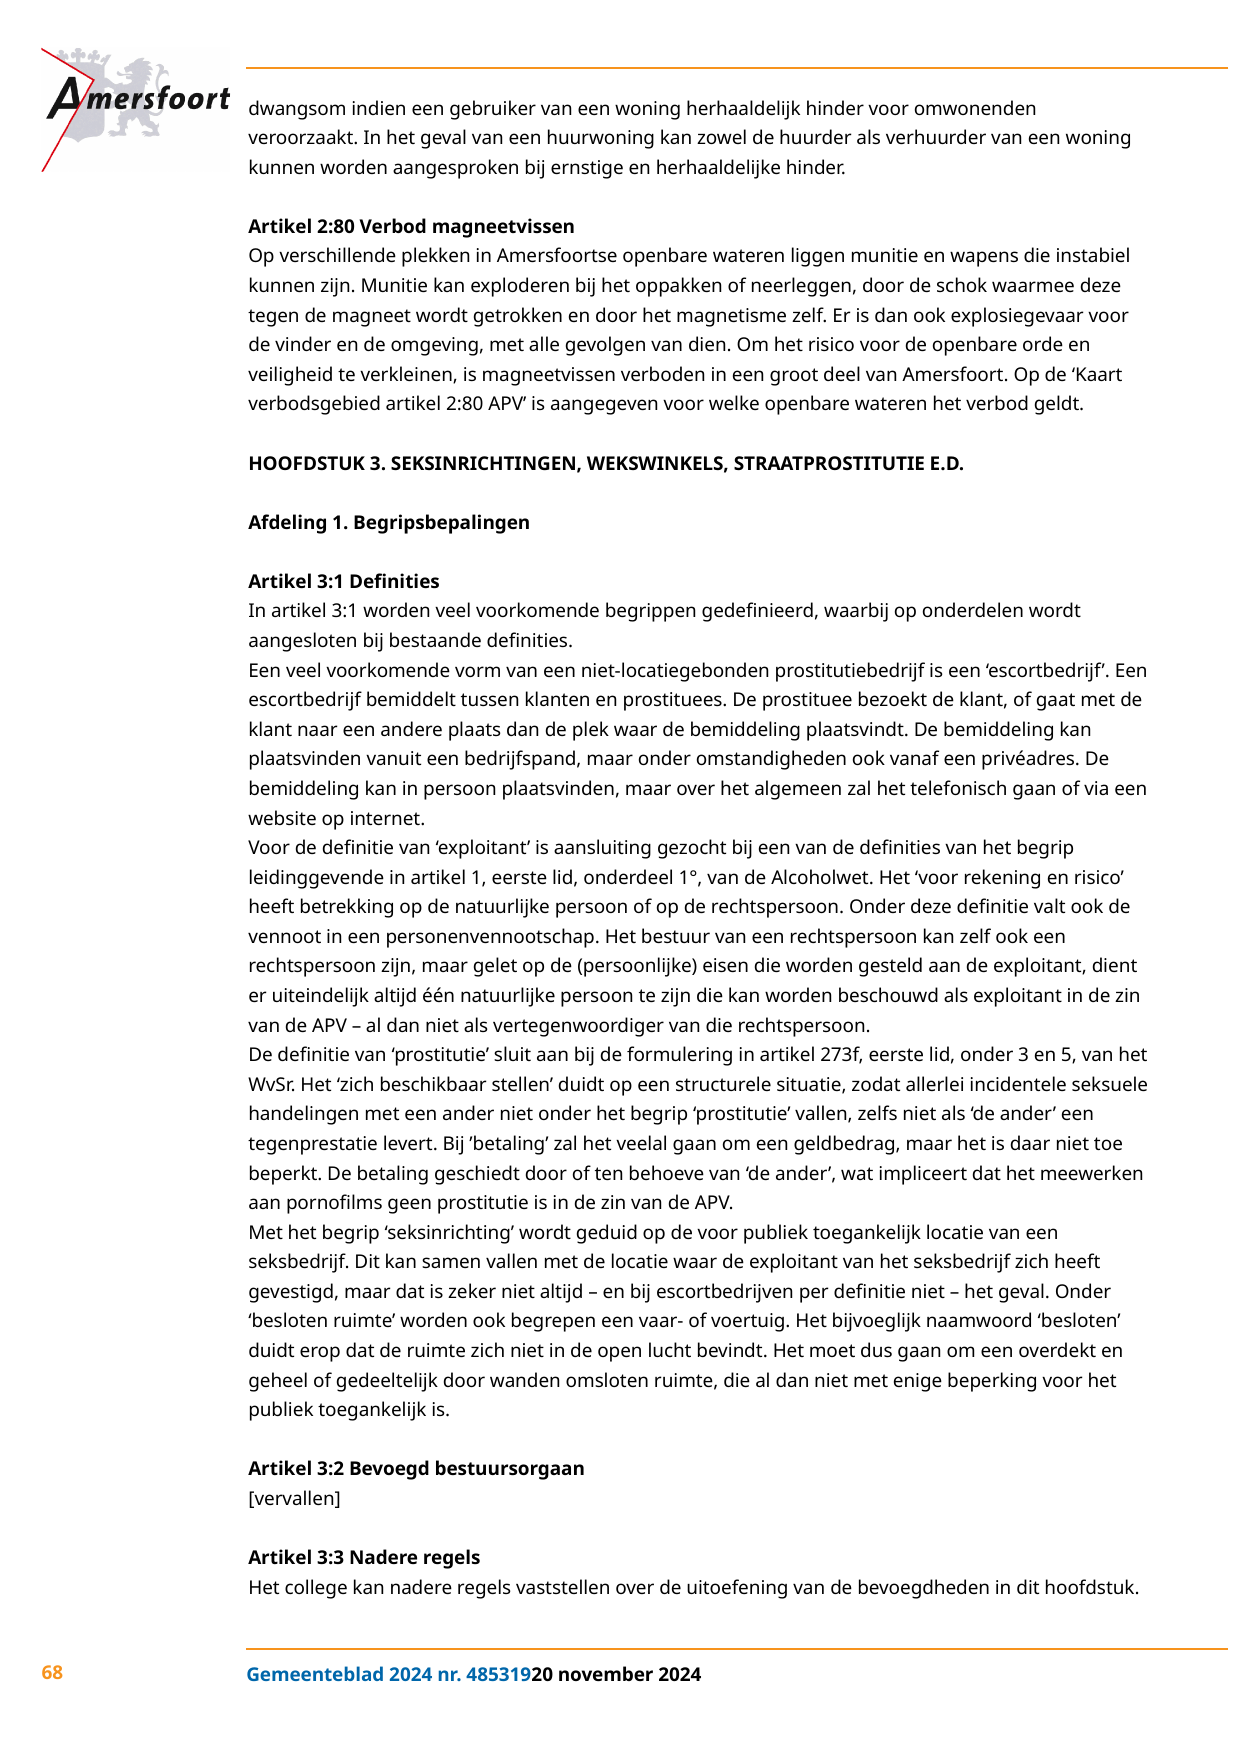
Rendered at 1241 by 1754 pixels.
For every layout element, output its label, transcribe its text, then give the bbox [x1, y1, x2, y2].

text De definitie van ‘prostitutie’ sluit aan bij de formulering in artikel 273f, eerste lid, onder 3 en 5, van het WvSr. Het ‘zich beschikbaar stellen’ duidt op een structurele situatie, zodat allerlei incidentele seksuele handelingen met een ander niet onder het begrip ‘prostitutie’ vallen, zelfs niet als ‘de ander’ een tegenprestatie levert. Bij ’betaling’ zal het veelal gaan om een geldbedrag, maar het is daar niet toe beperkt. De betaling geschiedt door of ten behoeve van ‘de ander’, wat impliceert dat het meewerken aan pornofilms geen prostitutie is in de zin van de APV. [248, 1041, 1152, 1215]
picture [41, 47, 231, 172]
text Met het begrip ‘seksinrichting’ wordt geduid op de voor publiek toegankelijk locatie van een seksbedrijf. Dit kan samen vallen met de locatie waar de exploitant van het seksbedrijf zich heeft gevestigd, maar dat is zeker niet altijd – en bij escortbedrijven per definitie niet – het geval. Onder ‘besloten ruimte’ worden ook begrepen een vaar- of voertuig. Het bijvoeglijk naamwoord ‘besloten’ duidt erop dat de ruimte zich niet in de open lucht bevindt. Het moet dus gaan om een overdekt en geheel of gedeeltelijk door wanden omsloten ruimte, die al dan niet met enige beperking voor het publiek toegankelijk is. [248, 1219, 1152, 1422]
text Artikel 3:2 Bevoegd bestuursorgaan [248, 1456, 1152, 1481]
text HOOFDSTUK 3. SEKSINRICHTINGEN, WEKSWINKELS, STRAATPROSTITUTIE E.D. [248, 450, 1152, 476]
text Op verschillende plekken in Amersfoortse openbare wateren liggen munitie en wapens die instabiel kunnen zijn. Munitie kan exploderen bij het oppakken of neerleggen, door de schok waarmee deze tegen de magneet wordt getrokken en door het magnetisme zelf. Er is dan ook explosiegevaar voor de vinder en de omgeving, met alle gevolgen van dien. Om het risico voor de openbare orde en veiligheid te verkleinen, is magneetvissen verboden in een groot deel van Amersfoort. Op de ‘Kaart verbodsgebied artikel 2:80 APV’ is aangegeven voor welke openbare wateren het verbod geldt. [248, 243, 1152, 416]
text Afdeling 1. Begripsbepalingen [248, 509, 1152, 535]
text [vervallen] [248, 1485, 1152, 1511]
text Voor de definitie van ‘exploitant’ is aansluiting gezocht bij een van de definities van het begrip leidinggevende in artikel 1, eerste lid, onderdeel 1°, van de Alcoholwet. Het ‘voor rekening en risico’ heeft betrekking op de natuurlijke persoon of op de rechtspersoon. Onder deze definitie valt ook de vennoot in een personenvennootschap. Het bestuur van een rechtspersoon kan zelf ook een rechtspersoon zijn, maar gelet op de (persoonlijke) eisen die worden gesteld aan de exploitant, dient er uiteindelijk altijd één natuurlijke persoon te zijn die kan worden beschouwd als exploitant in de zin van de APV – al dan niet als vertegenwoordiger van die rechtspersoon. [248, 834, 1152, 1038]
text Artikel 3:1 Definities [248, 568, 1152, 594]
text Artikel 3:3 Nadere regels [248, 1544, 1152, 1570]
text Artikel 2:80 Verbod magneetvissen [248, 213, 1152, 239]
text dwangsom indien een gebruiker van een woning herhaaldelijk hinder voor omwonenden veroorzaakt. In het geval van een huurwoning kan zowel de huurder als verhuurder van een woning kunnen worden aangesproken bij ernstige en herhaaldelijke hinder. [248, 95, 1152, 180]
text In artikel 3:1 worden veel voorkomende begrippen gedefinieerd, waarbij op onderdelen wordt aangesloten bij bestaande definities. [248, 598, 1152, 653]
text Het college kan nadere regels vaststellen over de uitoefening van de bevoegdheden in dit hoofdstuk. [248, 1574, 1152, 1600]
text Een veel voorkomende vorm van een niet-locatiegebonden prostitutiebedrijf is een ‘escortbedrijf’. Een escortbedrijf bemiddelt tussen klanten en prostituees. De prostituee bezoekt de klant, of gaat met de klant naar een andere plaats dan de plek waar de bemiddeling plaatsvindt. De bemiddeling kan plaatsvinden vanuit een bedrijfspand, maar onder omstandigheden ook vanaf een privéadres. De bemiddeling kan in persoon plaatsvinden, maar over het algemeen zal het telefonisch gaan of via een website op internet. [248, 657, 1152, 831]
